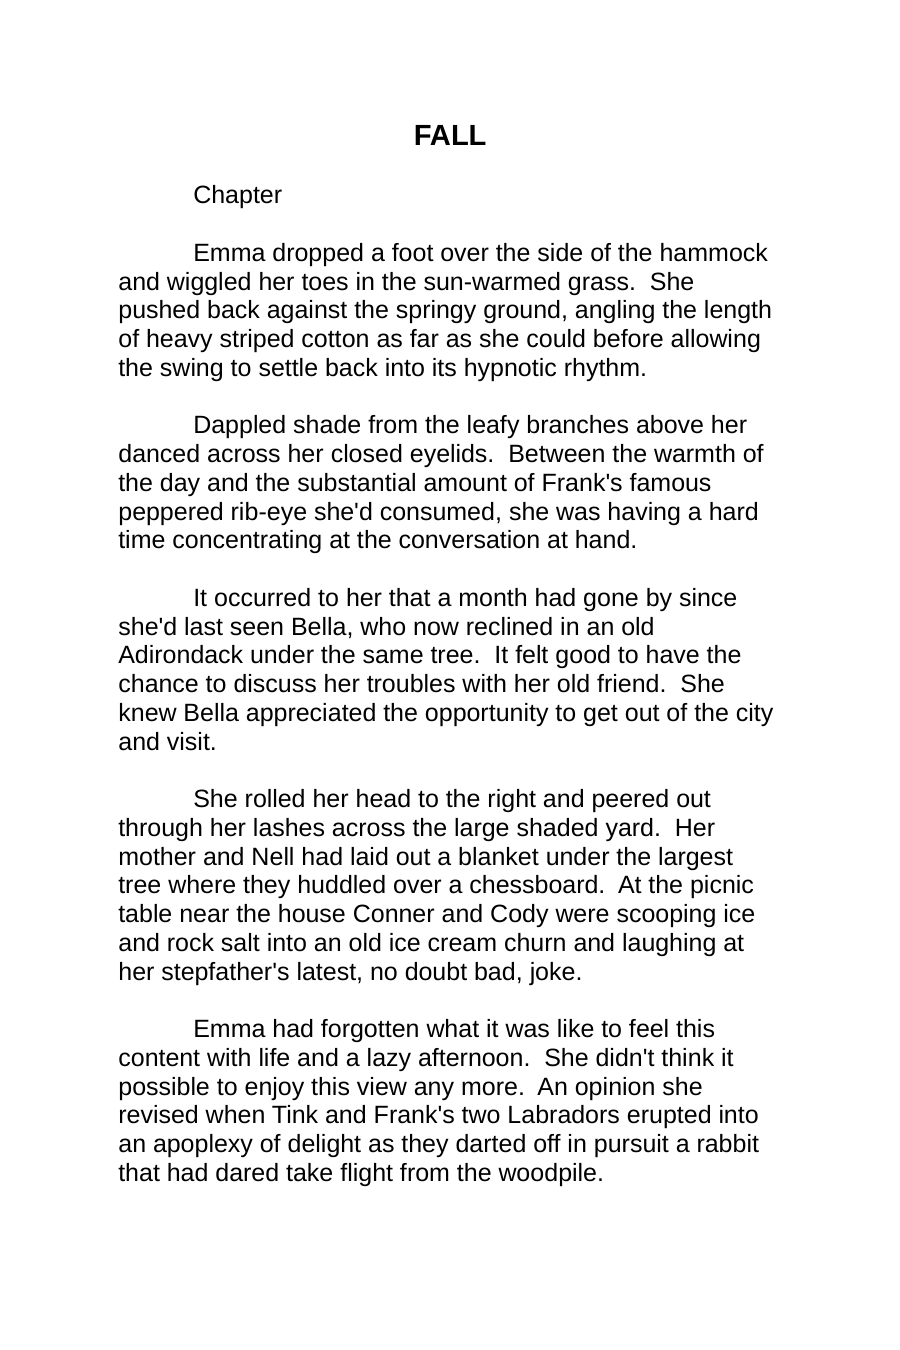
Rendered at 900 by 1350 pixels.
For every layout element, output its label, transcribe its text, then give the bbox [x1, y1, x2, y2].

text Dappled shade from the leafy branches above her danced across her closed eyelids. Between the warmth of the day and the substantial amount of Frank's famous peppered rib-eye she'd consumed, she was having a hard time concentrating at the conversation at hand. [118, 410, 782, 554]
text Emma dropped a foot over the side of the hammock and wiggled her toes in the sun-warmed grass. She pushed back against the springy ground, angling the length of heavy striped cotton as far as she could before allowing the swing to settle back into its hypnotic rhythm. [118, 238, 782, 382]
text Chapter [118, 180, 782, 209]
text FALL [118, 118, 782, 152]
text It occurred to her that a month had gone by since she'd last seen Bella, who now reclined in an old Adirondack under the same tree. It felt good to have the chance to discuss her troubles with her old friend. She knew Bella appreciated the opportunity to get out of the city and visit. [118, 583, 782, 755]
text She rolled her head to the right and peered out through her lashes across the large shaded yard. Her mother and Nell had laid out a blanket under the largest tree where they huddled over a chessboard. At the picnic table near the house Conner and Cody were scooping ice and rock salt into an old ice cream churn and laughing at her stepfather's latest, no doubt bad, joke. [118, 784, 782, 985]
text Emma had forgotten what it was like to feel this content with life and a lazy afternoon. She didn't think it possible to enjoy this view any more. An opinion she revised when Tink and Frank's two Labradors erupted into an apoplexy of delight as they darted off in pursuit a rabbit that had dared take flight from the woodpile. [118, 1014, 782, 1187]
